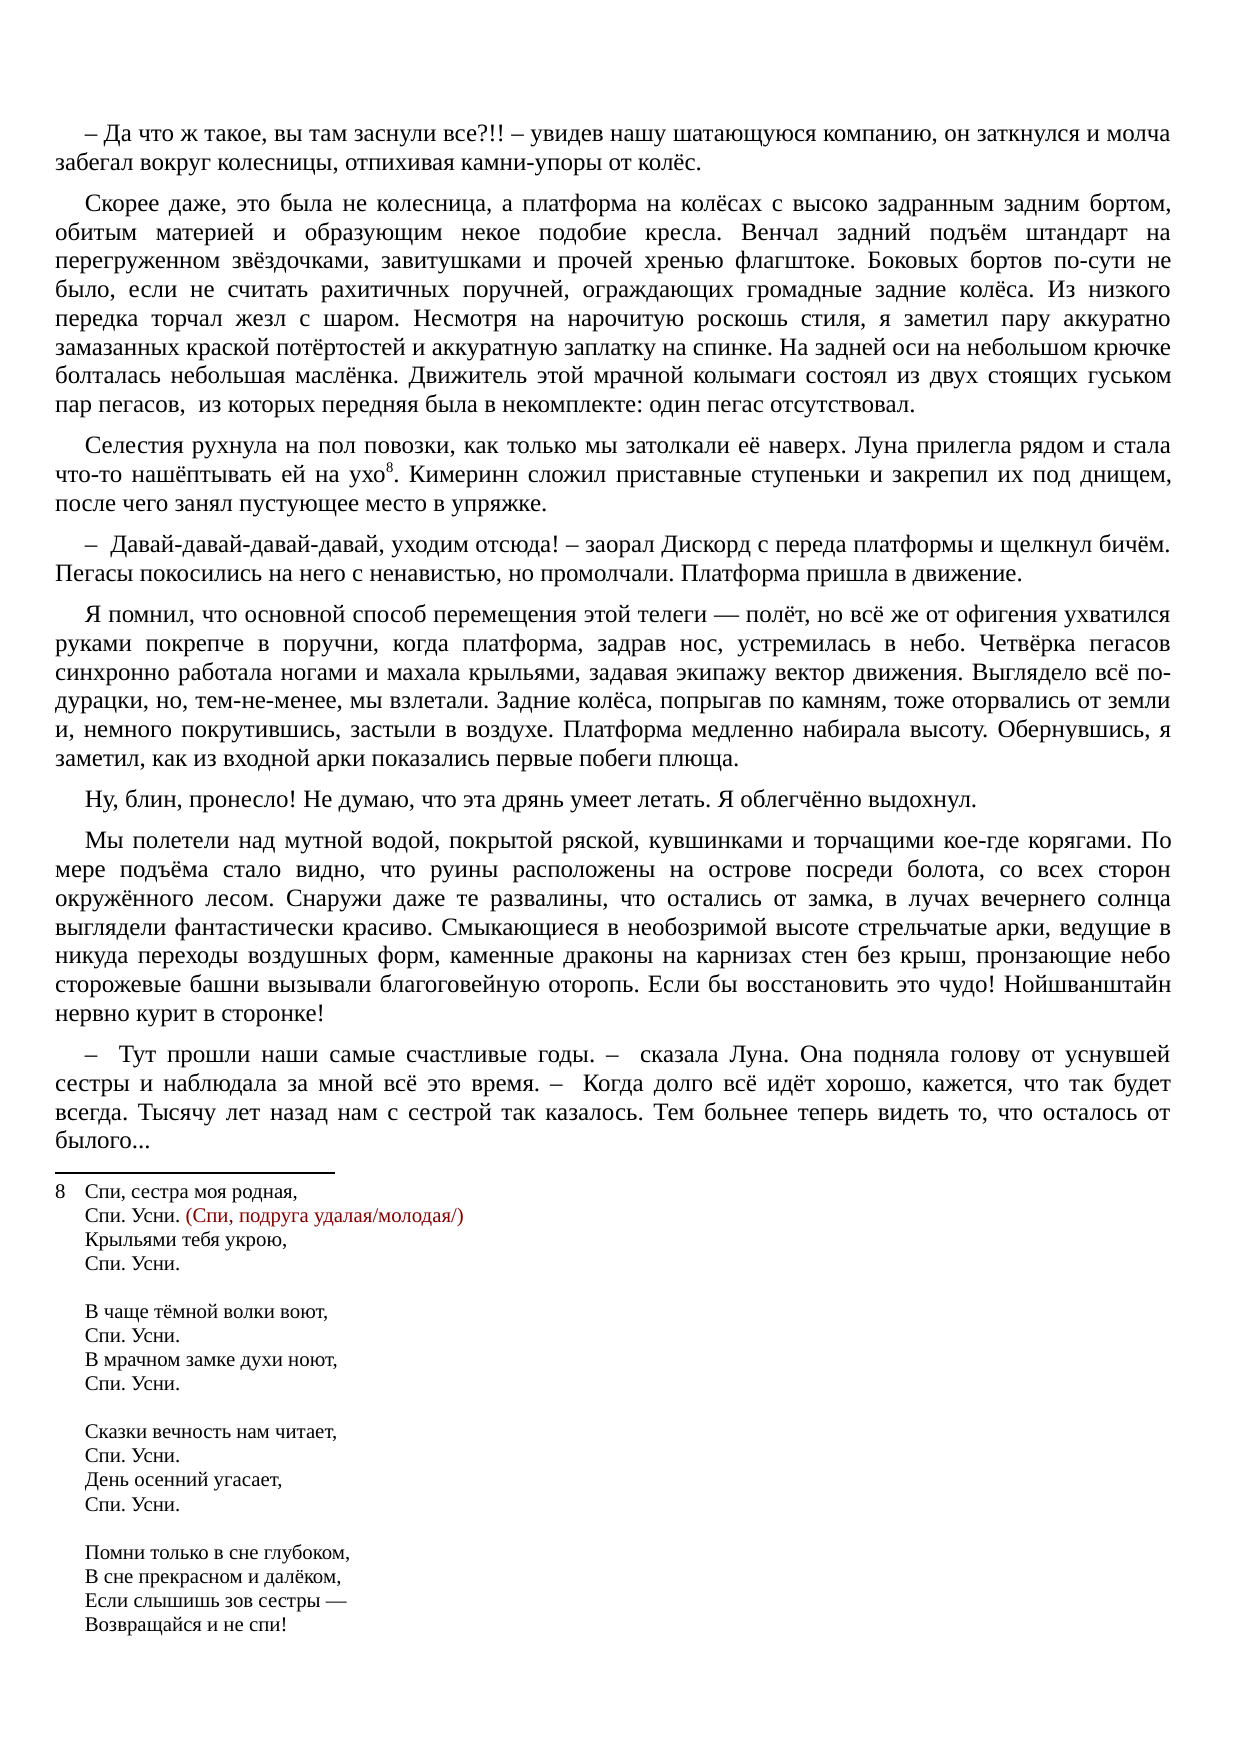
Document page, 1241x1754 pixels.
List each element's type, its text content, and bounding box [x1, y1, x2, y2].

text – Тут прошли наши самые счастливые годы. – сказала Луна. Она подняла голову от уснувшей сестры и наблюдала за мной всё это время. – Когда долго всё идёт хорошо, кажется, что так будет всегда. Тысячу лет назад нам с сестрой так казалось. Тем больнее теперь видеть то, что осталось от былого... [55, 1039, 1172, 1154]
text В чаще тёмной волки воют, Спи. Усни. В мрачном замке духи ноют, Спи. Усни. [55, 1275, 1172, 1395]
text – Давай-давай-давай-давай, уходим отсюда! – заорал Дискорд с переда платформы и щелкнул бичём. Пегасы покосились на него с ненавистью, но промолчали. Платформа пришла в движение. [55, 529, 1172, 587]
text Селестия рухнула на пол повозки, как только мы затолкали её наверх. Луна прилегла рядом и стала что-то нашёптывать ей на ухо. Кимеринн сложил приставные ступеньки и закрепил их под днищем, после чего занял пустующее место в упряжке. [55, 431, 1172, 517]
text В сне прекрасном и далёком, Если слышишь зов сестры — [55, 1564, 1172, 1612]
text Мы полетели над мутной водой, покрытой ряской, кувшинками и торчащими кое-где корягами. По мере подъёма стало видно, что руины расположены на острове посреди болота, со всех сторон окружённого лесом. Снаружи даже те развалины, что остались от замка, в лучах вечернего солнца выглядели фантастически красиво. Смыкающиеся в необозримой высоте стрельчатые арки, ведущие в никуда переходы воздушных форм, каменные драконы на карнизах стен без крыш, пронзающие небо сторожевые башни вызывали благоговейную оторопь. Если бы восстановить это чудо! Нойшванштайн нервно курит в сторонке! [55, 826, 1172, 1027]
text Ну, блин, пронесло! Не думаю, что эта дрянь умеет летать. Я облегчённо выдохнул. [55, 784, 1172, 813]
text Я помнил, что основной способ перемещения этой телеги — полёт, но всё же от офигения ухватился руками покрепче в поручни, когда платформа, задрав нос, устремилась в небо. Четвёрка пегасов синхронно работала ногами и махала крыльями, задавая экипажу вектор движения. Выглядело всё по-дурацки, но, тем-не-менее, мы взлетали. Задние колёса, попрыгав по камням, тоже оторвались от земли и, немного покрутившись, застыли в воздухе. Платформа медленно набирала высоту. Обернувшись, я заметил, как из входной арки показались первые побеги плюща. [55, 599, 1172, 772]
text Возвращайся и не спи! [55, 1612, 1172, 1636]
text Скорее даже, это была не колесница, а платформа на колёсах с высоко задранным задним бортом, обитым материей и образующим некое подобие кресла. Венчал задний подъём штандарт на перегруженном звёздочками, завитушками и прочей хренью флагштоке. Боковых бортов по-сути не было, если не считать рахитичных поручней, ограждающих громадные задние колёса. Из низкого передка торчал жезл с шаром. Несмотря на нарочитую роскошь стиля, я заметил пару аккуратно замазанных краской потёртостей и аккуратную заплатку на спинке. На задней оси на небольшом крючке болталась небольшая маслёнка. Движитель этой мрачной колымаги состоял из двух стоящих гуськом пар пегасов, из которых передняя была в некомплекте: один пегас отсутствовал. [55, 188, 1172, 418]
text – Да что ж такое, вы там заснули все?!! – увидев нашу шатающуюся компанию, он заткнулся и молча забегал вокруг колесницы, отпихивая камни-упоры от колёс. [55, 118, 1172, 176]
text Сказки вечность нам читает, Спи. Усни. День осенний угасает, Спи. Усни. Помни только в сне глубоком, [55, 1419, 1172, 1564]
text Спи, сестра моя родная, Спи. Усни. (Спи, подруга удалая/молодая/) Крыльями тебя укрою, Спи. Усни. [55, 1179, 1172, 1275]
